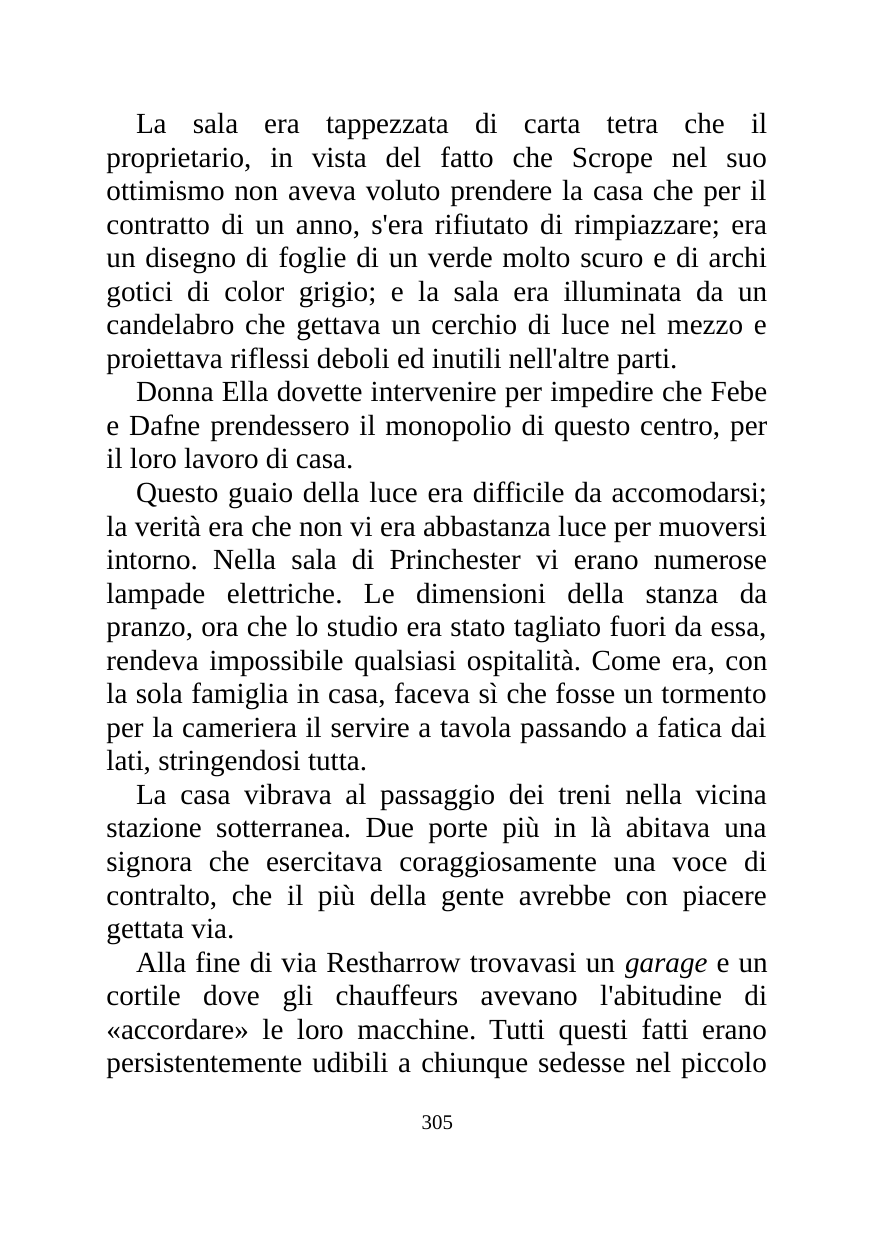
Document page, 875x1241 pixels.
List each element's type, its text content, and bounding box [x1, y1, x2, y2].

text La sala era tappezzata di carta tetra che il proprietario, in vista del fatto che Scrope nel suo ottimismo non aveva voluto prendere la casa che per il contratto di un anno, s'era rifiutato di rimpiazzare; era un disegno di foglie di un verde molto scuro e di archi gotici di color grigio; e la sala era illuminata da un candelabro che gettava un cerchio di luce nel mezzo e proiettava riflessi deboli ed inutili nell'altre parti. [106, 106, 768, 374]
text Donna Ella dovette intervenire per impedire che Febe e Dafne prendessero il monopolio di questo centro, per il loro lavoro di casa. [106, 374, 768, 475]
text Alla fine di via Restharrow trovavasi un garage e un cortile dove gli chauffeurs avevano l'abitudine di «accordare» le loro macchine. Tutti questi fatti erano persistentemente udibili a chiunque sedesse nel piccolo [106, 945, 768, 1079]
text La casa vibrava al passaggio dei treni nella vicina stazione sotterranea. Due porte più in là abitava una signora che esercitava coraggiosamente una voce di contralto, che il più della gente avrebbe con piacere gettata via. [106, 777, 768, 945]
text Questo guaio della luce era difficile da accomodarsi; la verità era che non vi era abbastanza luce per muoversi intorno. Nella sala di Princhester vi erano numerose lampade elettriche. Le dimensioni della stanza da pranzo, ora che lo studio era stato tagliato fuori da essa, rendeva impossibile qualsiasi ospitalità. Come era, con la sola famiglia in casa, faceva sì che fosse un tormento per la cameriera il servire a tavola passando a fatica dai lati, stringendosi tutta. [106, 475, 768, 777]
